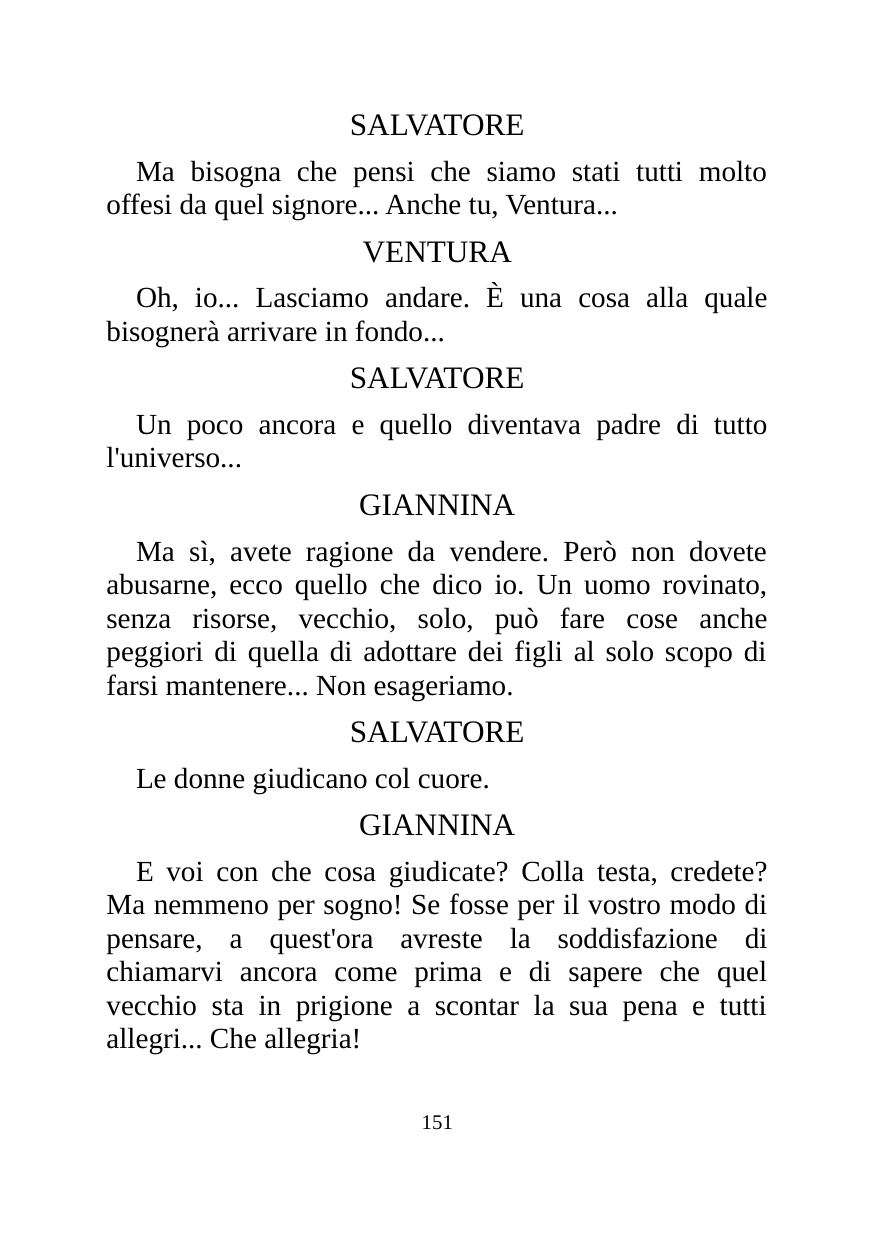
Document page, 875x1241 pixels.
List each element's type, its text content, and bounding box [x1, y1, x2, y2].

text Le donne giudicano col cuore. [106, 761, 768, 794]
text E voi con che cosa giudicate? Colla testa, credete? Ma nemmeno per sogno! Se fosse per il vostro modo di pensare, a quest'ora avreste la soddisfazione di chiamarvi ancora come prima e di sapere che quel vecchio sta in prigione a scontar la sua pena e tutti allegri... Che allegria! [106, 854, 768, 1055]
text VENTURA [106, 233, 768, 269]
text GIANNINA [106, 486, 768, 522]
text Ma bisogna che pensi che siamo stati tutti molto offesi da quel signore... Anche tu, Ventura... [106, 154, 768, 221]
text SALVATORE [106, 713, 768, 749]
text Ma sì, avete ragione da vendere. Però non dovete abusarne, ecco quello che dico io. Un uomo rovinato, senza risorse, vecchio, solo, può fare cose anche peggiori di quella di adottare dei figli al solo scopo di farsi mantenere... Non esageriamo. [106, 534, 768, 701]
text Un poco ancora e quello diventava padre di tutto l'universo... [106, 407, 768, 474]
text SALVATORE [106, 359, 768, 395]
text Oh, io... Lasciamo andare. È una cosa alla quale bisognerà arrivare in fondo... [106, 281, 768, 348]
text SALVATORE [106, 106, 768, 142]
text GIANNINA [106, 806, 768, 842]
